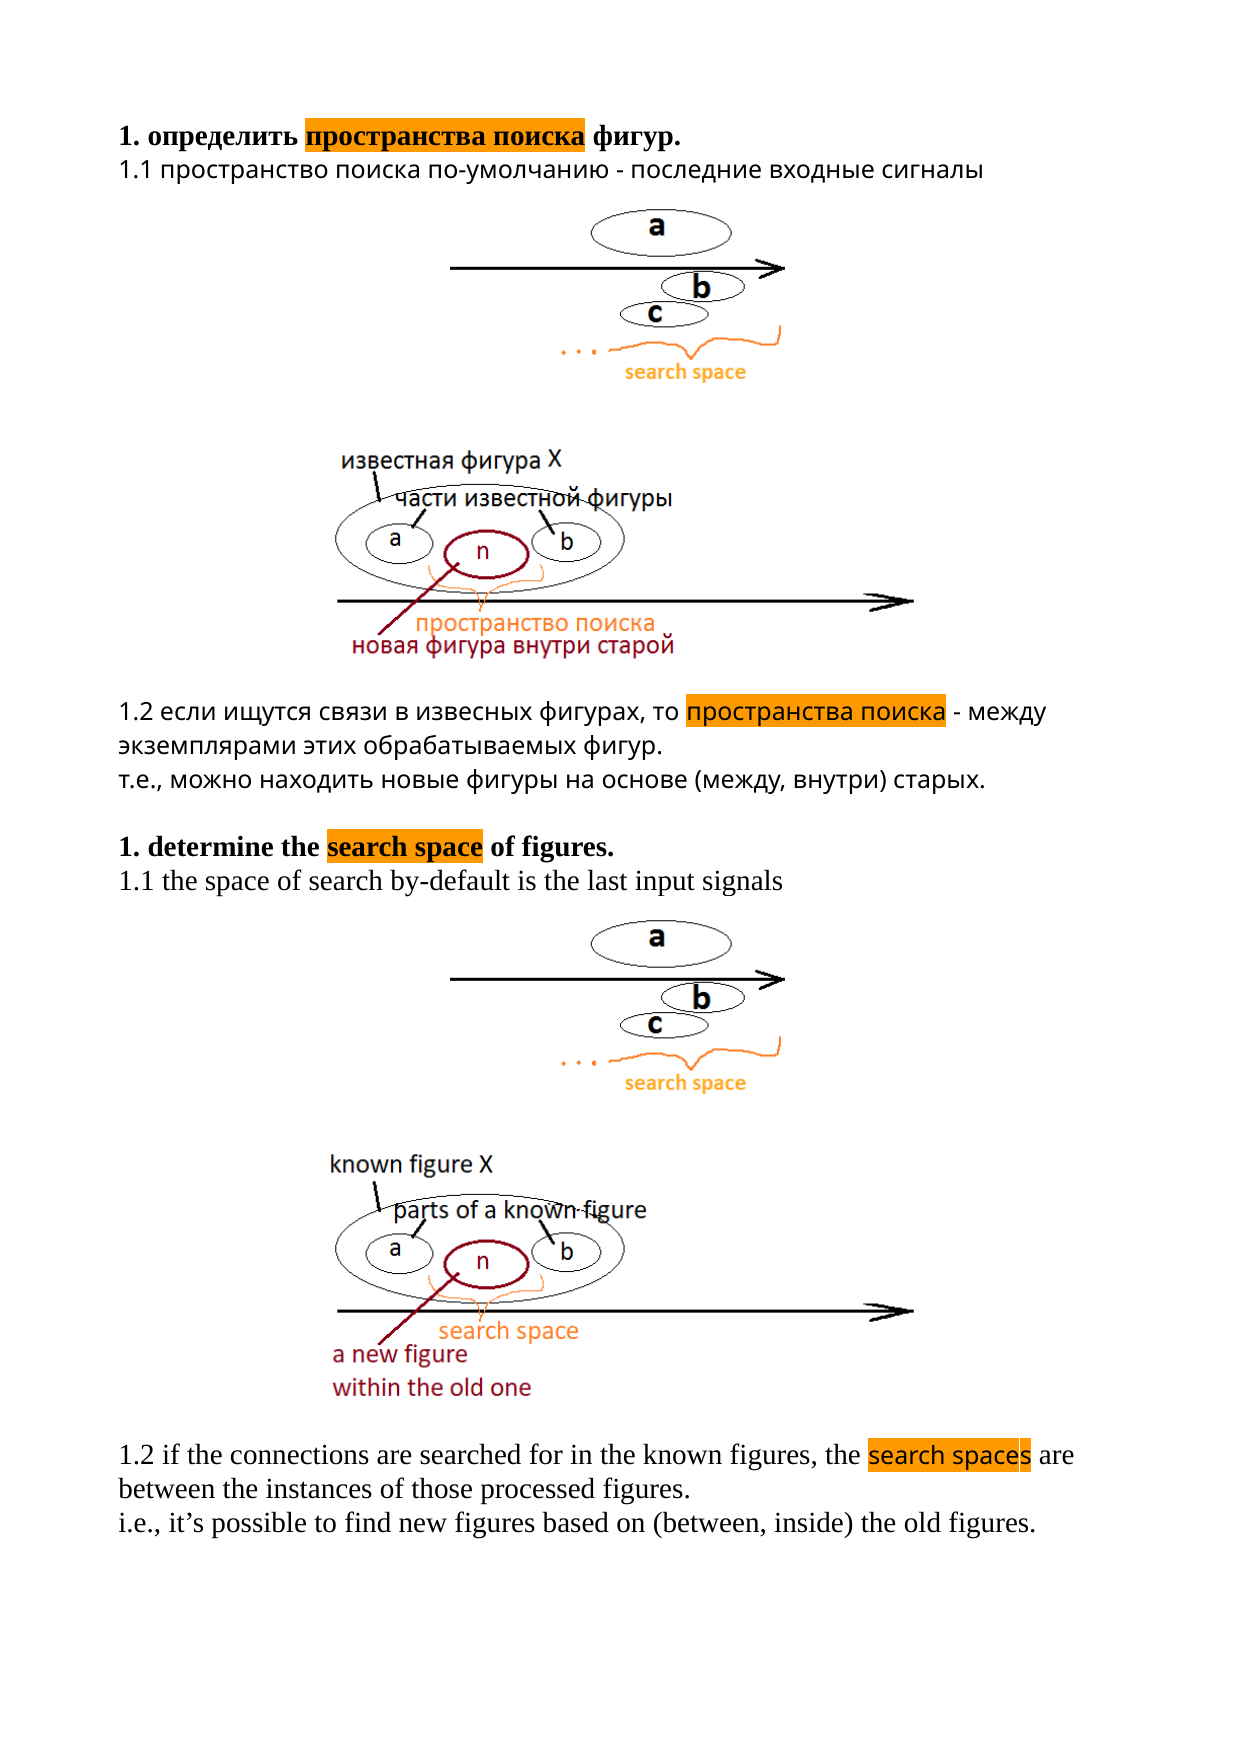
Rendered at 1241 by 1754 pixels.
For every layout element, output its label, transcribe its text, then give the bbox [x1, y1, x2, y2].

text 1.2 если ищутся связи в извесных фигурах, то пространства поиска - между экземплярами этих обрабатываемых фигур. [118, 694, 1122, 762]
text 1. determine the search space of figures. [118, 829, 1122, 863]
text т.е., можно находить новые фигуры на основе (между, внутри) старых. [118, 762, 1122, 796]
text 1.2 if the connections are searched for in the known figures, the search spaces are between the instances of those processed figures. [118, 1437, 1122, 1505]
picture [309, 423, 931, 694]
text i.e., it’s possible to find new figures based on (between, inside) the old figures. [118, 1505, 1122, 1539]
text 1.1 пространство поиска по-умолчанию - последние входные сигналы [118, 152, 1122, 186]
picture [440, 185, 800, 390]
text 1. определить пространства поиска фигур. [118, 118, 1122, 152]
text 1.1 the space of search by-default is the last input signals [118, 863, 1122, 896]
picture [309, 1133, 931, 1404]
picture [440, 896, 800, 1101]
